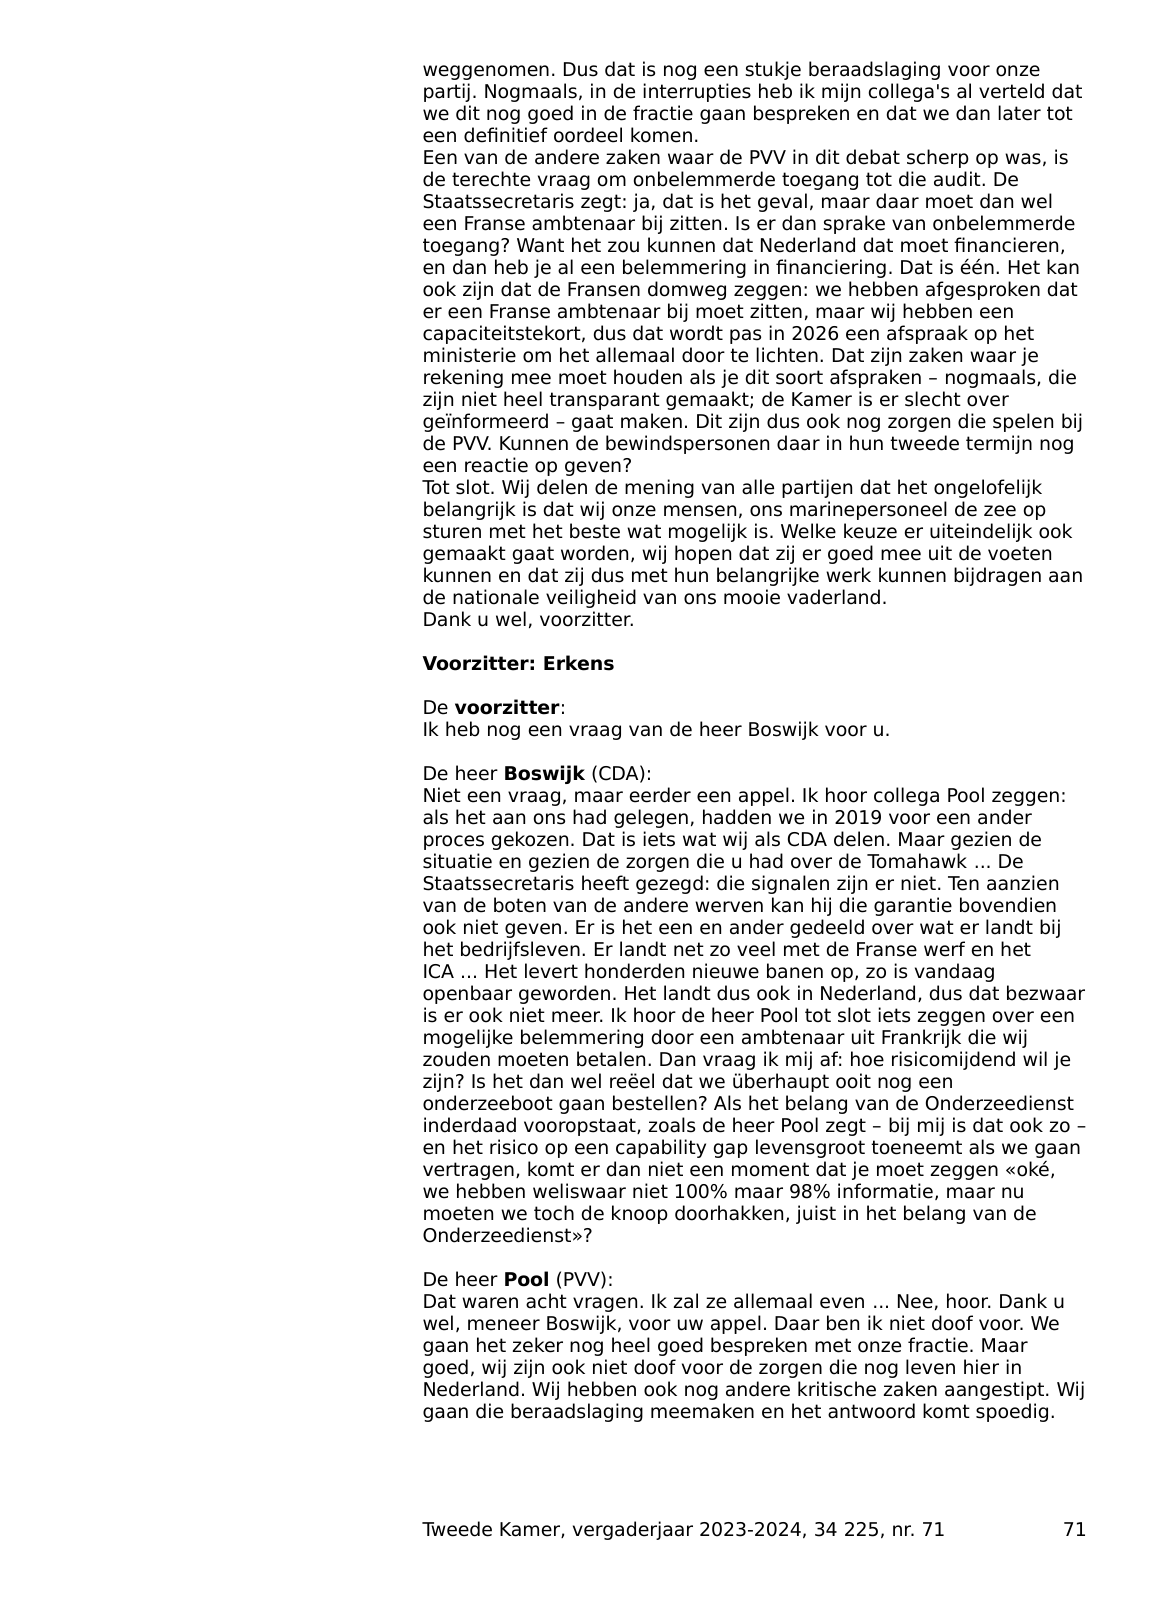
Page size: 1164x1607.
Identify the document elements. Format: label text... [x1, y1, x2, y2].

text Ik heb nog een vraag van de heer Boswijk voor u. [422, 719, 1087, 741]
text De voorzitter: [422, 697, 1087, 719]
text De heer Boswijk (CDA): [422, 763, 1087, 785]
text De heer Pool (PVV): [422, 1269, 1087, 1291]
subtitle Voorzitter: Erkens [422, 653, 1087, 675]
text Een van de andere zaken waar de PVV in dit debat scherp op was, is de terechte vraag om onbelemmerde toegang tot die audit. De Staatssecretaris zegt: ja, dat is het geval, maar daar moet dan wel een Franse ambtenaar bij zitten. Is er dan sprake van onbelemmerde toegang? Want het zou kunnen dat Nederland dat moet financieren, en dan heb je al een belemmering in financiering. Dat is één. Het kan ook zijn dat de Fransen domweg zeggen: we hebben afgesproken dat er een Franse ambtenaar bij moet zitten, maar wij hebben een capaciteitstekort, dus dat wordt pas in 2026 een afspraak op het ministerie om het allemaal door te lichten. Dat zijn zaken waar je rekening mee moet houden als je dit soort afspraken – nogmaals, die zijn niet heel transparant gemaakt; de Kamer is er slecht over geïnformeerd – gaat maken. Dit zijn dus ook nog zorgen die spelen bij de PVV. Kunnen de bewindspersonen daar in hun tweede termijn nog een reactie op geven? [422, 147, 1087, 477]
text Niet een vraag, maar eerder een appel. Ik hoor collega Pool zeggen: als het aan ons had gelegen, hadden we in 2019 voor een ander proces gekozen. Dat is iets wat wij als CDA delen. Maar gezien de situatie en gezien de zorgen die u had over de Tomahawk ... De Staatssecretaris heeft gezegd: die signalen zijn er niet. Ten aanzien van de boten van de andere werven kan hij die garantie bovendien ook niet geven. Er is het een en ander gedeeld over wat er landt bij het bedrijfsleven. Er landt net zo veel met de Franse werf en het ICA ... Het levert honderden nieuwe banen op, zo is vandaag openbaar geworden. Het landt dus ook in Nederland, dus dat bezwaar is er ook niet meer. Ik hoor de heer Pool tot slot iets zeggen over een mogelijke belemmering door een ambtenaar uit Frankrijk die wij zouden moeten betalen. Dan vraag ik mij af: hoe risicomijdend wil je zijn? Is het dan wel reëel dat we überhaupt ooit nog een onderzeeboot gaan bestellen? Als het belang van de Onderzeedienst inderdaad vooropstaat, zoals de heer Pool zegt – bij mij is dat ook zo – en het risico op een capability gap levensgroot toeneemt als we gaan vertragen, komt er dan niet een moment dat je moet zeggen «oké, we hebben weliswaar niet 100% maar 98% informatie, maar nu moeten we toch de knoop doorhakken, juist in het belang van de Onderzeedienst»? [422, 785, 1087, 1247]
text weggenomen. Dus dat is nog een stukje beraadslaging voor onze partij. Nogmaals, in de interrupties heb ik mijn collega's al verteld dat we dit nog goed in de fractie gaan bespreken en dat we dan later tot een definitief oordeel komen. [422, 59, 1087, 147]
text Tot slot. Wij delen de mening van alle partijen dat het ongelofelijk belangrijk is dat wij onze mensen, ons marinepersoneel de zee op sturen met het beste wat mogelijk is. Welke keuze er uiteindelijk ook gemaakt gaat worden, wij hopen dat zij er goed mee uit de voeten kunnen en dat zij dus met hun belangrijke werk kunnen bijdragen aan de nationale veiligheid van ons mooie vaderland. [422, 477, 1087, 608]
text Dank u wel, voorzitter. [422, 608, 1087, 631]
text Dat waren acht vragen. Ik zal ze allemaal even ... Nee, hoor. Dank u wel, meneer Boswijk, voor uw appel. Daar ben ik niet doof voor. We gaan het zeker nog heel goed bespreken met onze fractie. Maar goed, wij zijn ook niet doof voor de zorgen die nog leven hier in Nederland. Wij hebben ook nog andere kritische zaken aangestipt. Wij gaan die beraadslaging meemaken en het antwoord komt spoedig. [422, 1291, 1087, 1423]
